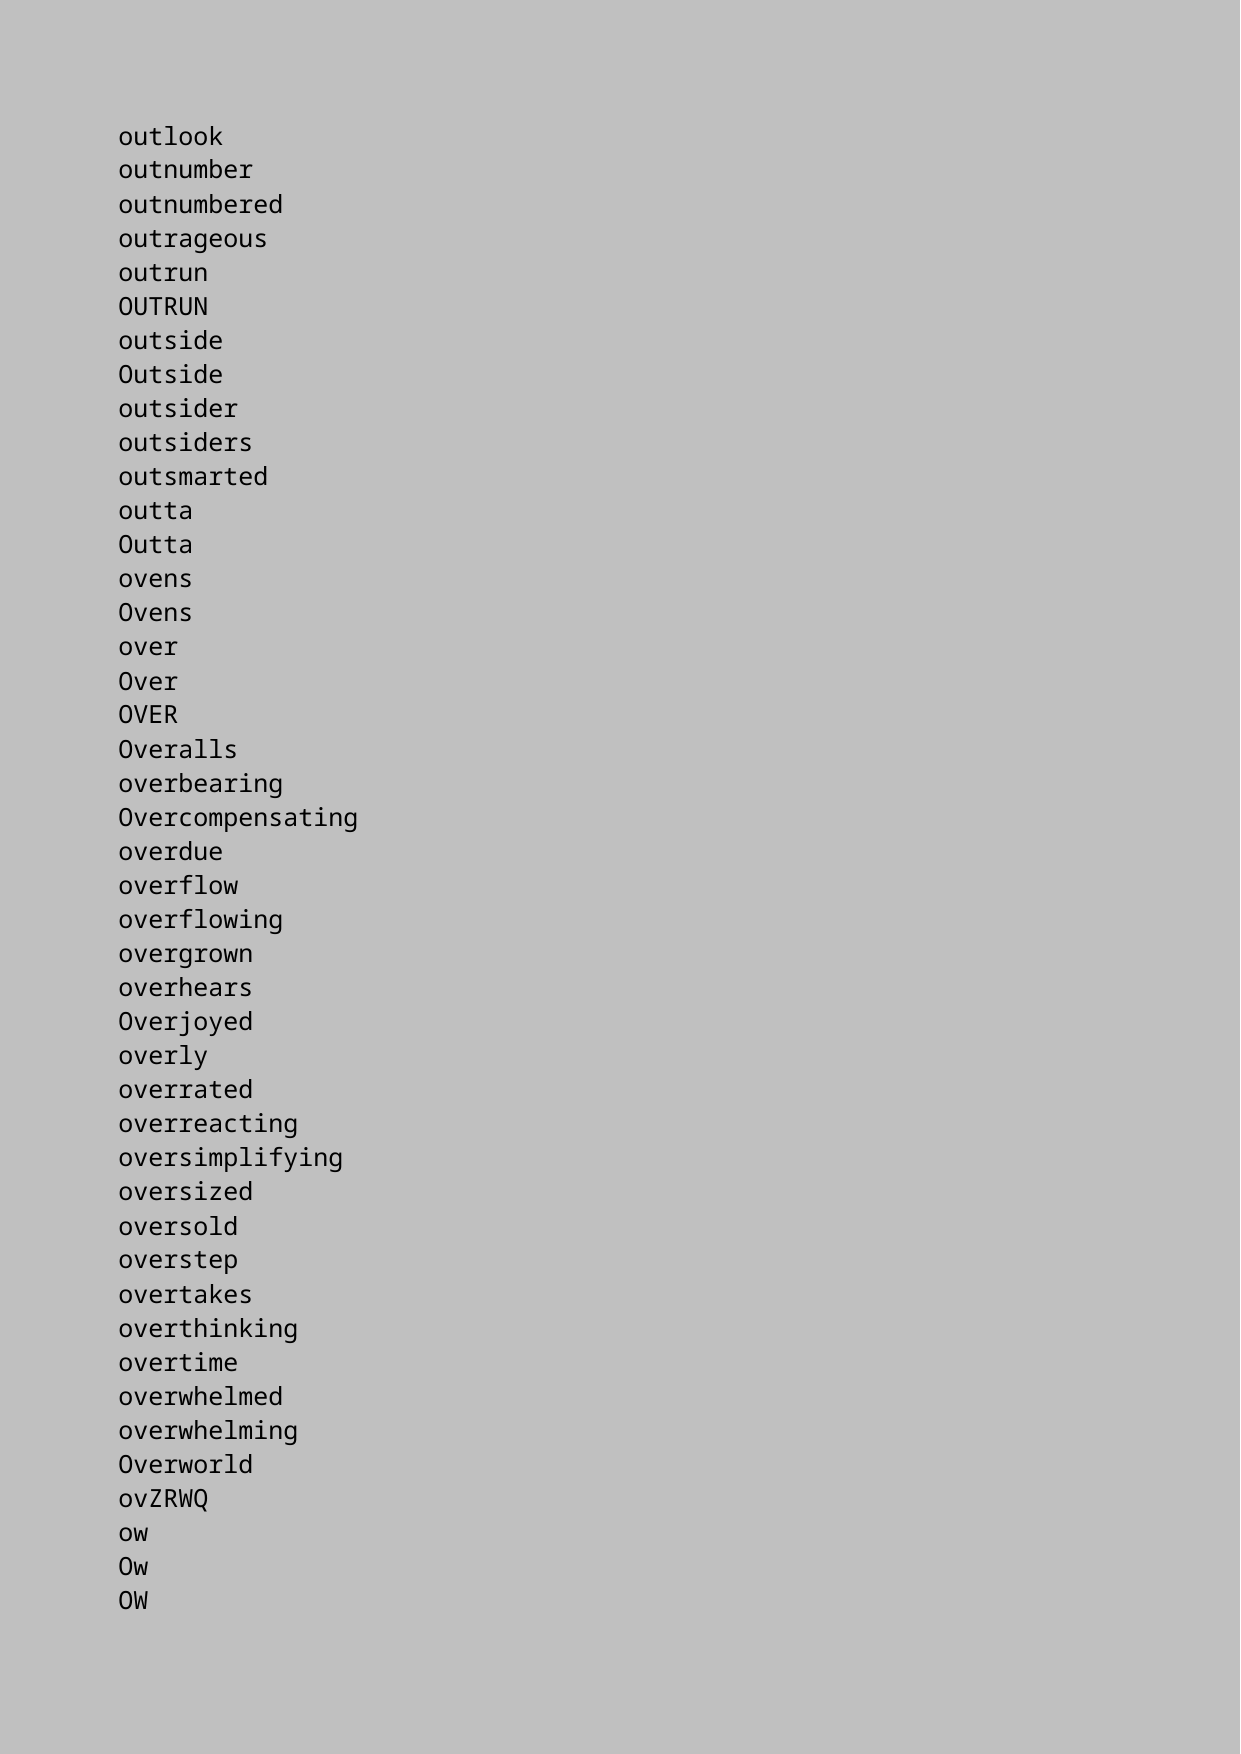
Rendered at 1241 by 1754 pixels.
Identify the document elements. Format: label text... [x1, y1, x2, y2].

text Over [118, 663, 1122, 697]
text overly [118, 1038, 1122, 1072]
text oversized [118, 1174, 1122, 1208]
text overflowing [118, 902, 1122, 936]
text overtime [118, 1344, 1122, 1378]
text overreacting [118, 1106, 1122, 1140]
text overstep [118, 1242, 1122, 1276]
text Outside [118, 357, 1122, 391]
text outside [118, 322, 1122, 357]
text overthinking [118, 1310, 1122, 1344]
text oversold [118, 1208, 1122, 1242]
text Ovens [118, 595, 1122, 629]
text outsiders [118, 425, 1122, 459]
text Overworld [118, 1447, 1122, 1481]
text overflow [118, 867, 1122, 902]
text over [118, 629, 1122, 663]
text outsider [118, 391, 1122, 425]
text Outta [118, 527, 1122, 561]
text ovens [118, 561, 1122, 595]
text Overcompensating [118, 799, 1122, 833]
text overwhelming [118, 1412, 1122, 1447]
text outnumbered [118, 186, 1122, 220]
text OW [118, 1583, 1122, 1617]
text outrageous [118, 220, 1122, 254]
text oversimplifying [118, 1140, 1122, 1174]
text ovZRWQ [118, 1481, 1122, 1515]
text overgrown [118, 936, 1122, 970]
text outrun [118, 254, 1122, 288]
text outsmarted [118, 459, 1122, 493]
text overdue [118, 833, 1122, 867]
text Overalls [118, 731, 1122, 765]
text Ow [118, 1549, 1122, 1583]
text overhears [118, 970, 1122, 1004]
text outta [118, 493, 1122, 527]
text overbearing [118, 765, 1122, 799]
text overtakes [118, 1276, 1122, 1310]
text outnumber [118, 152, 1122, 186]
text outlook [118, 118, 1122, 152]
text overrated [118, 1072, 1122, 1106]
text overwhelmed [118, 1378, 1122, 1412]
text ow [118, 1515, 1122, 1549]
text OVER [118, 697, 1122, 731]
text OUTRUN [118, 288, 1122, 322]
text Overjoyed [118, 1004, 1122, 1038]
